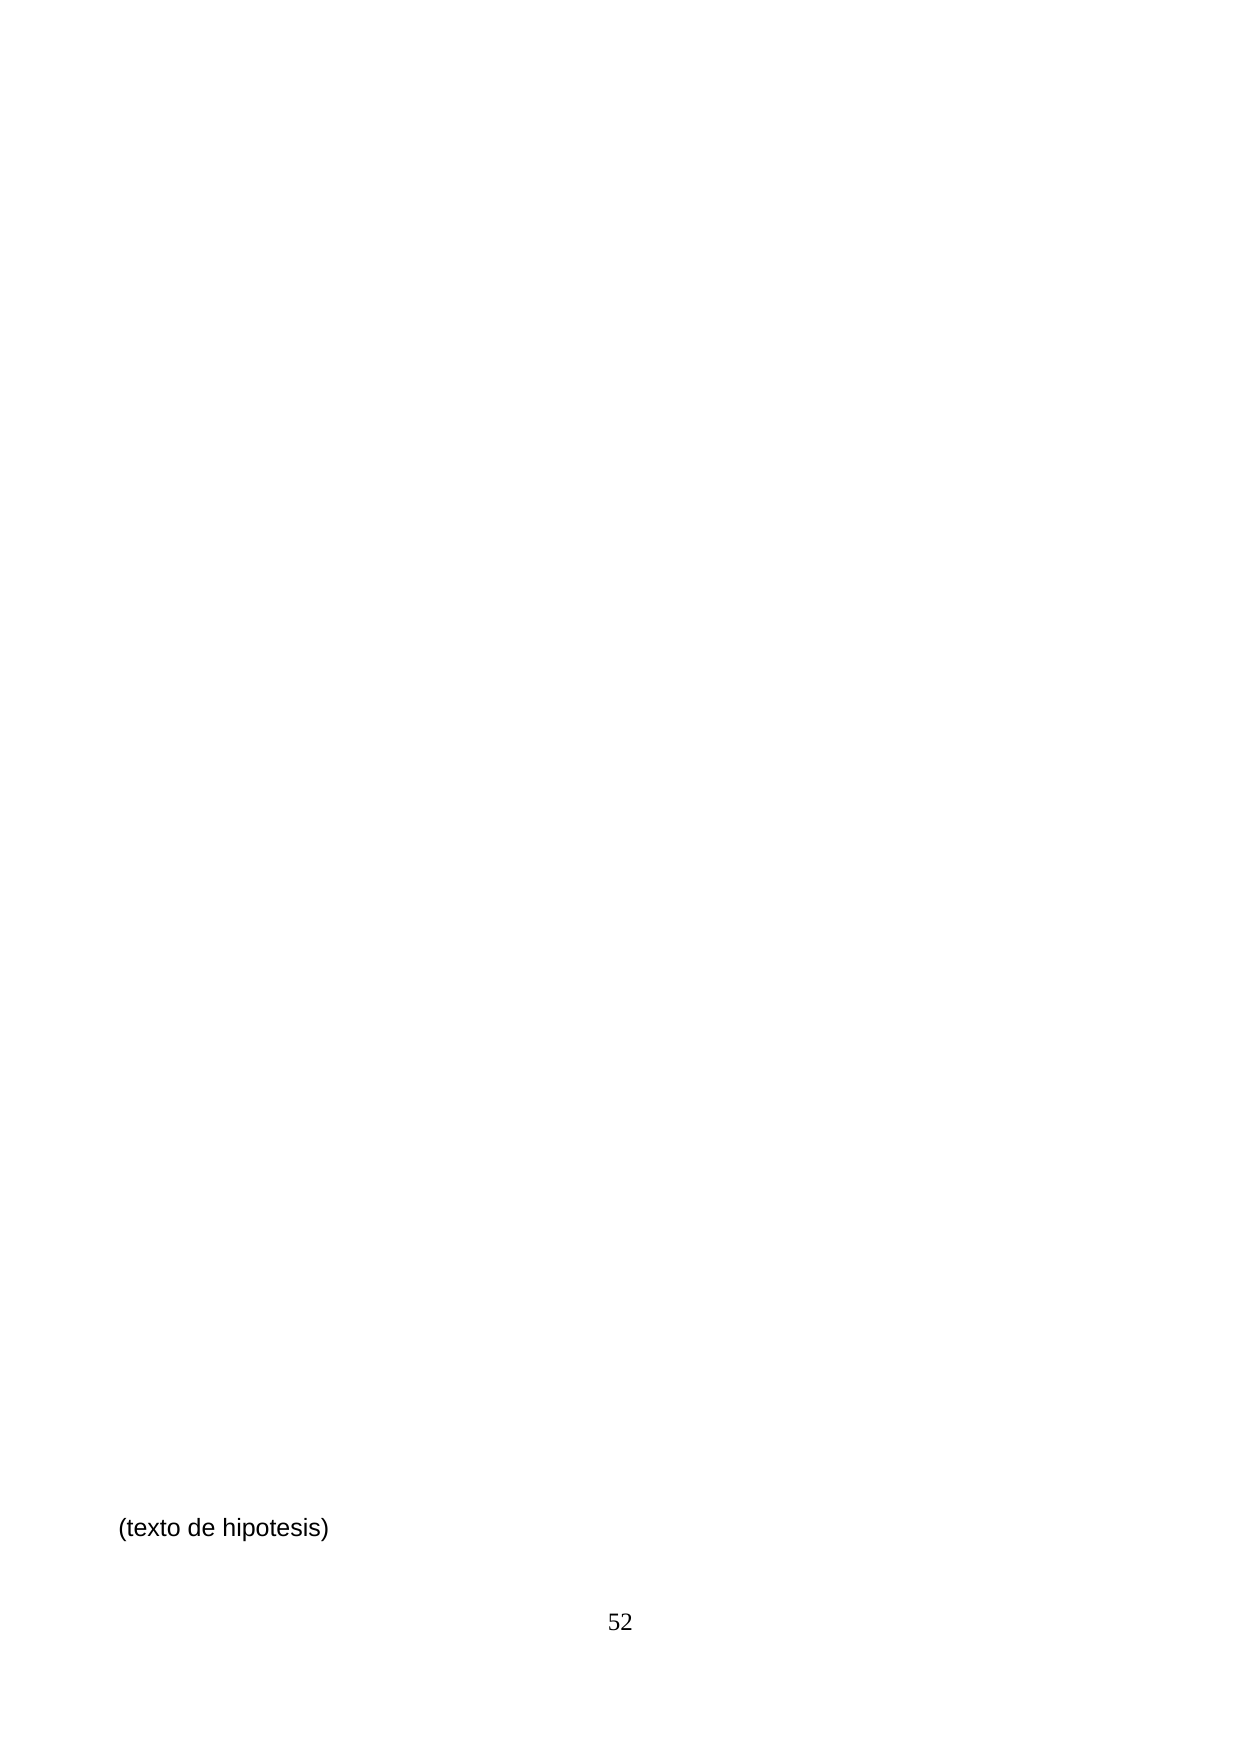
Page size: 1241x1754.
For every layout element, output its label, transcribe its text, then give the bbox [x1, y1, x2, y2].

text (texto de hipotesis) [118, 1513, 1122, 1542]
